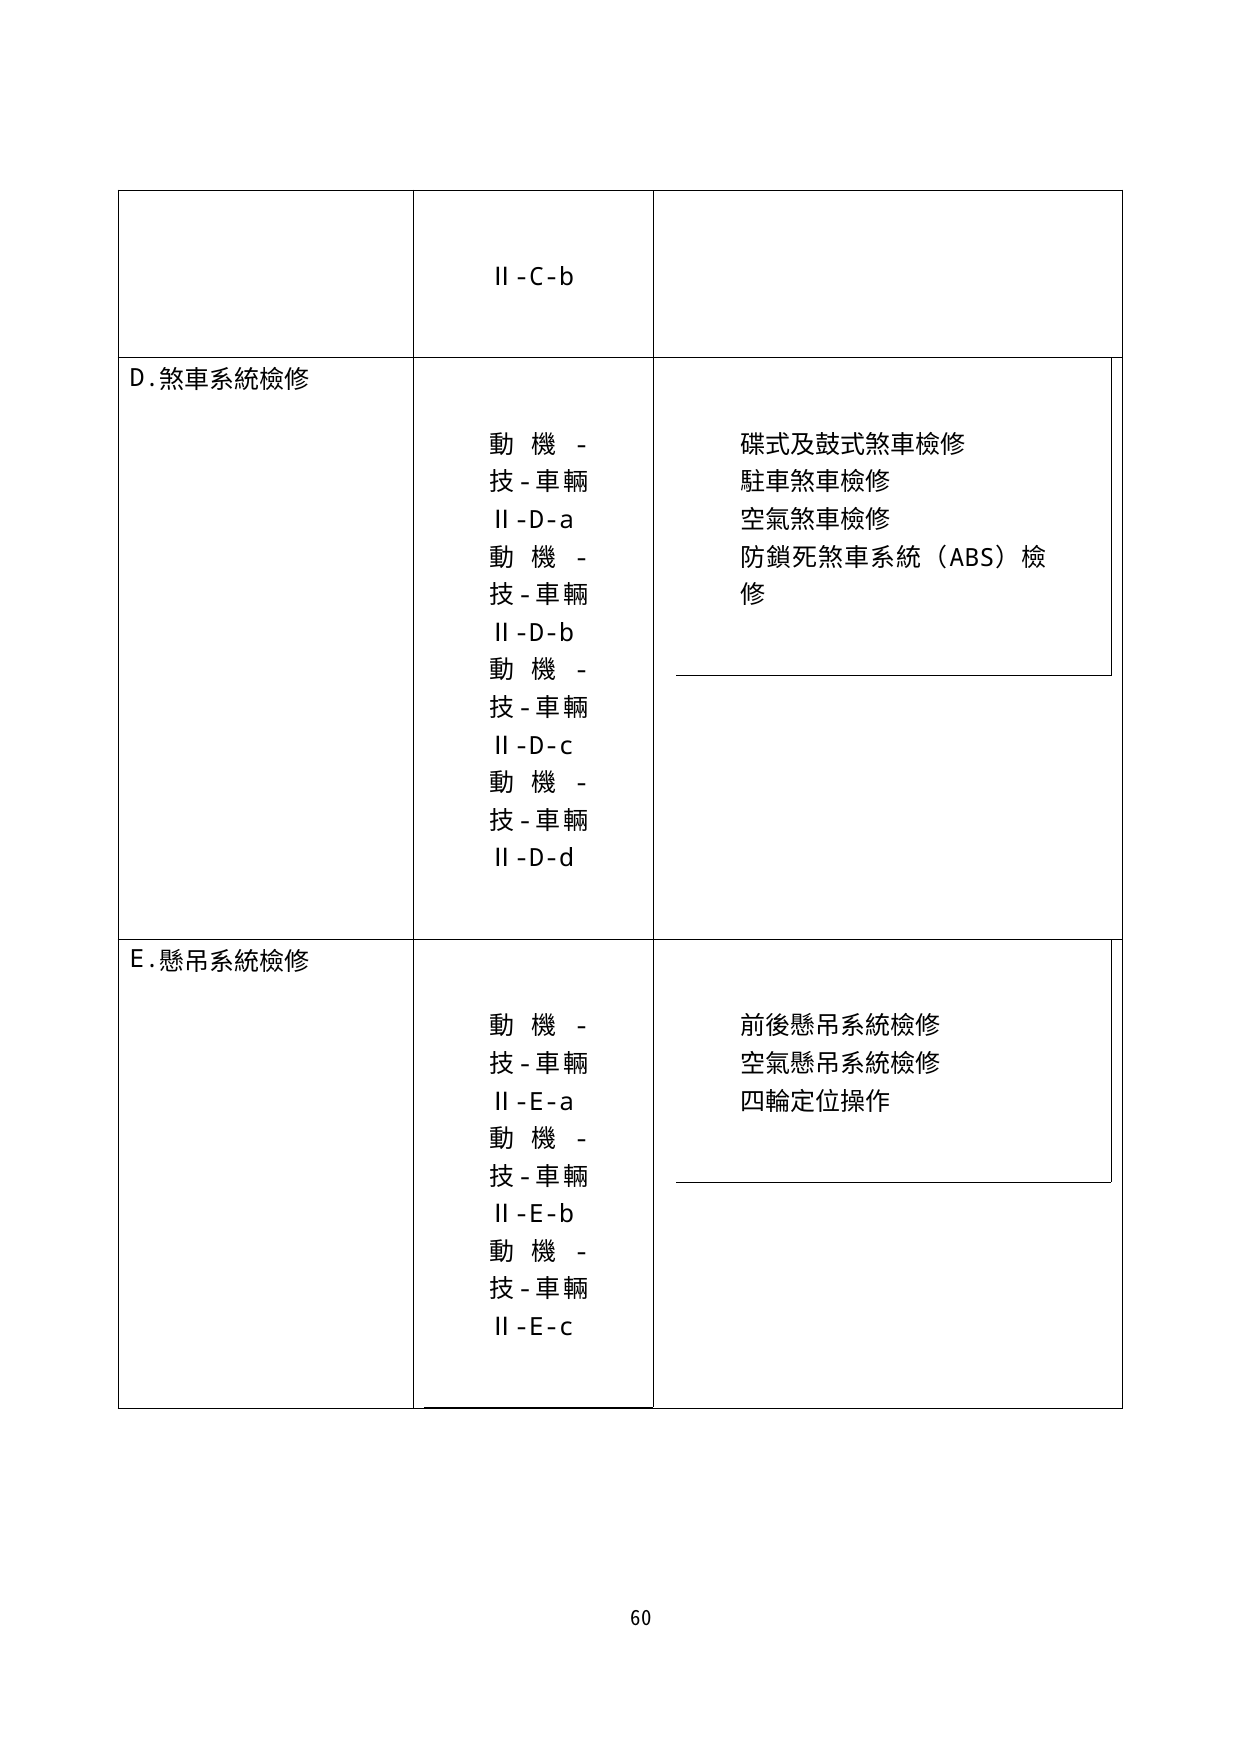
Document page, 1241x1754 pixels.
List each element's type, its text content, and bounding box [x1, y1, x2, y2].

table_cell [654, 940, 664, 1407]
table_cell 動機-技-車輛Ⅱ-E-a 動機-技-車輛Ⅱ-E-b 動機-技-車輛Ⅱ-E-c [414, 940, 653, 1407]
table_cell 前後懸吊系統檢修 空氣懸吊系統檢修 四輪定位操作 [665, 940, 1122, 1407]
table_cell [119, 191, 413, 357]
table_cell [665, 191, 1122, 357]
table_cell Ⅱ-C-b [414, 191, 653, 357]
table_cell 碟式及鼓式煞車檢修 駐車煞車檢修 空氣煞車檢修 防鎖死煞車系統（ABS）檢修 [665, 358, 1122, 939]
table_cell [654, 358, 664, 939]
table_cell D.煞車系統檢修 [119, 358, 413, 939]
table_cell [654, 191, 664, 357]
table_cell 動機-技-車輛Ⅱ-D-a 動機-技-車輛Ⅱ-D-b 動機-技-車輛Ⅱ-D-c 動機-技-車輛Ⅱ-D-d [414, 358, 653, 939]
table_cell E.懸吊系統檢修 [119, 940, 413, 1407]
